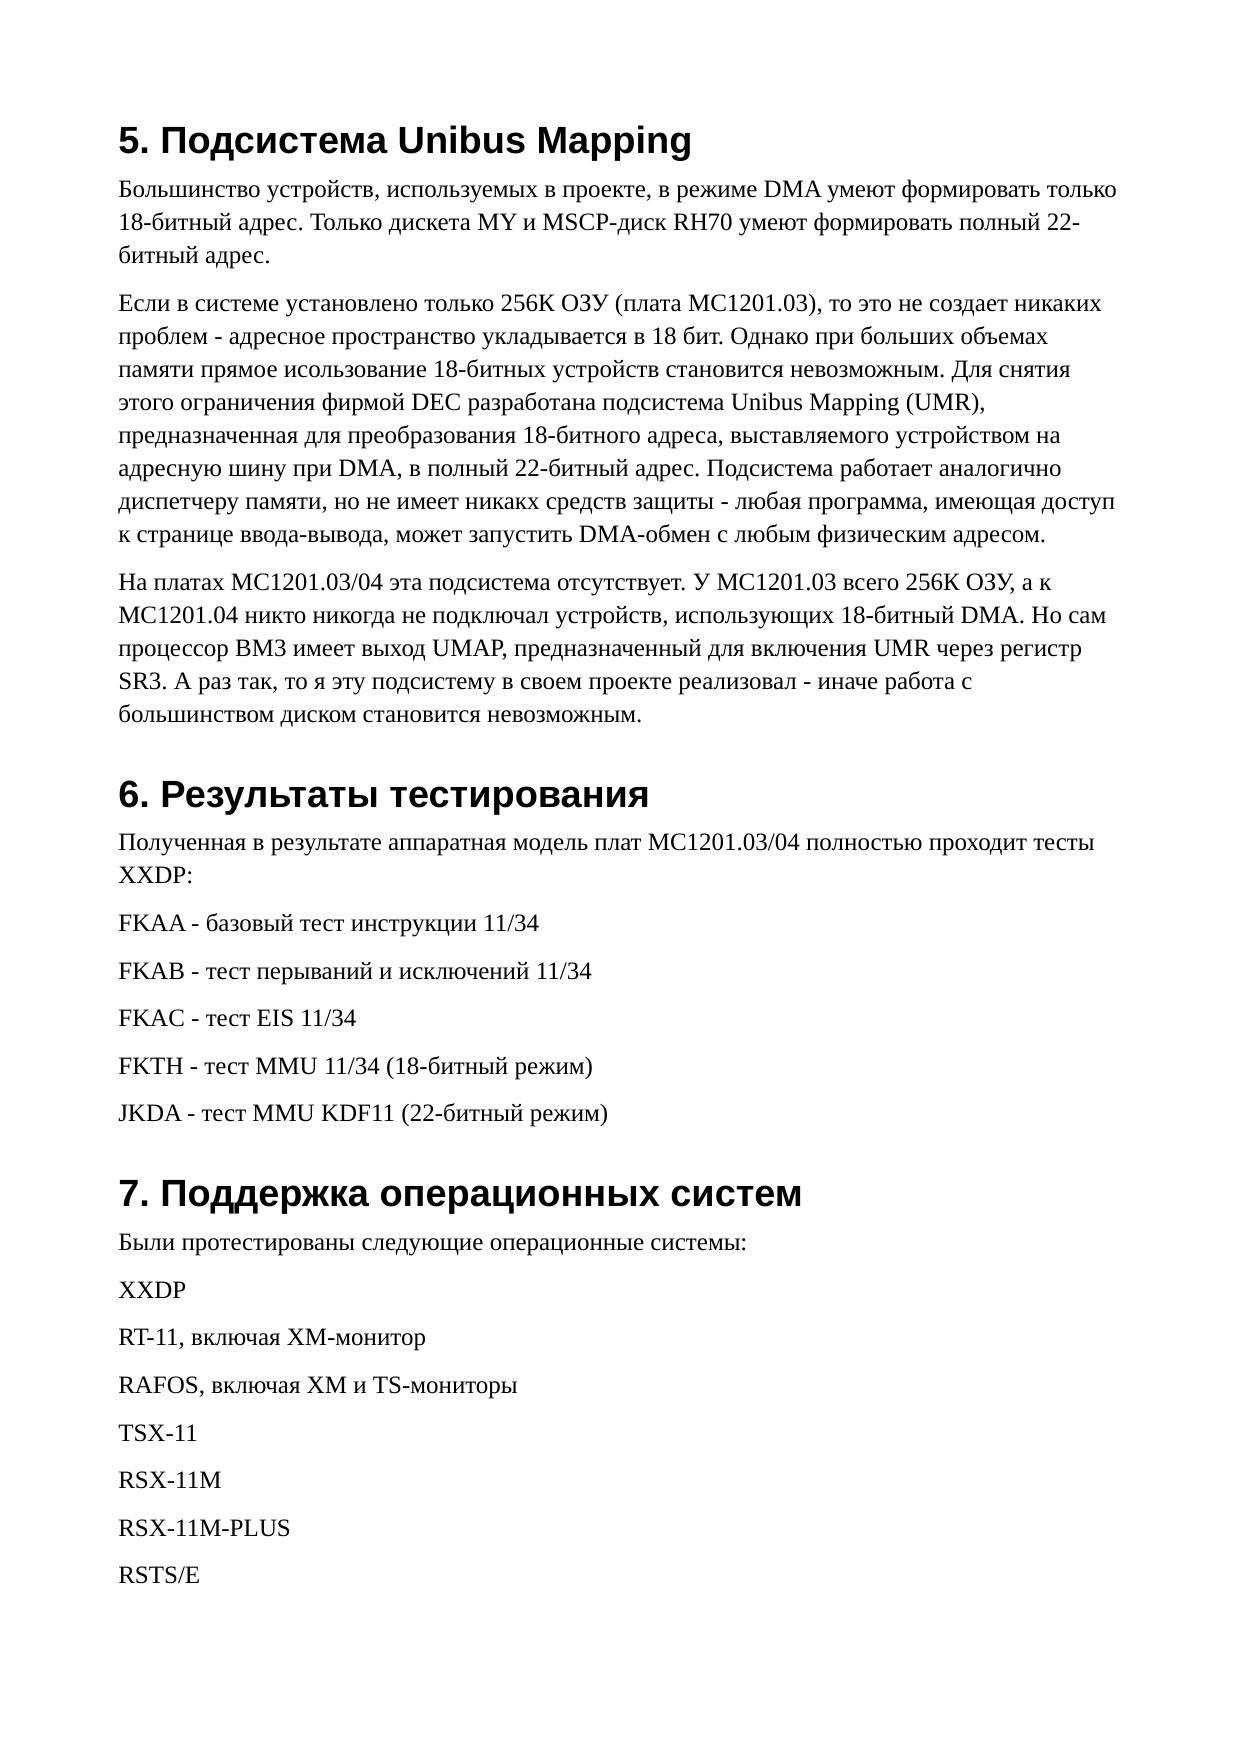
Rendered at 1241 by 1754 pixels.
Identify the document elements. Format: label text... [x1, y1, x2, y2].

text RSX-11M [118, 1465, 1122, 1494]
text Полученная в результате аппаратная модель плат МС1201.03/04 полностью проходит тесты XXDP: [118, 827, 1122, 889]
text TSX-11 [118, 1418, 1122, 1446]
text RSX-11M-PLUS [118, 1513, 1122, 1542]
text FKAB - тест перываний и исключений 11/34 [118, 956, 1122, 984]
text Были протестированы следующие операционные системы: [118, 1227, 1122, 1256]
subtitle 7. Поддержка операционных систем [118, 1171, 1122, 1215]
text JKDA - тест MMU KDF11 (22-битный режим) [118, 1098, 1122, 1127]
subtitle 5. Подсистема Unibus Mapping [118, 118, 1122, 162]
text Большинство устройств, используемых в проекте, в режиме DMA умеют формировать только 18-битный адрес. Только дискета MY и MSCP-диск RH70 умеют формировать полный 22-битный адрес. [118, 174, 1122, 269]
text XXDP [118, 1275, 1122, 1304]
text FKAA - базовый тест инструкции 11/34 [118, 908, 1122, 937]
text FKTH - тест MMU 11/34 (18-битный режим) [118, 1051, 1122, 1080]
subtitle 6. Результаты тестирования [118, 771, 1122, 815]
text На платах МС1201.03/04 эта подсистема отсутствует. У МС1201.03 всего 256К ОЗУ, а к МС1201.04 никто никогда не подключал устройств, использующих 18-битный DMA. Но сам процессор ВМ3 имеет выход UMAP, предназначенный для включения UMR через регистр SR3. А раз так, то я эту подсистему в своем проекте реализовал - иначе работа с большинством диском становится невозможным. [118, 567, 1122, 727]
text RT-11, включая XM-монитор [118, 1322, 1122, 1351]
text FKAC - тест EIS 11/34 [118, 1003, 1122, 1032]
text Если в системе установлено только 256К ОЗУ (плата МС1201.03), то это не создает никаких проблем - адресное пространство укладывается в 18 бит. Однако при больших объемах памяти прямое исользование 18-битных устройств становится невозможным. Для снятия этого ограничения фирмой DEC разработана подсистема Unibus Mapping (UMR), предназначенная для преобразования 18-битного адреса, выставляемого устройством на адресную шину при DMA, в полный 22-битный адрес. Подсистема работает аналогично диспетчеру памяти, но не имеет никакх средств защиты - любая программа, имеющая доступ к странице ввода-вывода, может запустить DMA-обмен с любым физическим адресом. [118, 288, 1122, 548]
text RSTS/E [118, 1561, 1122, 1589]
text RAFOS, включая XM и TS-мониторы [118, 1370, 1122, 1399]
